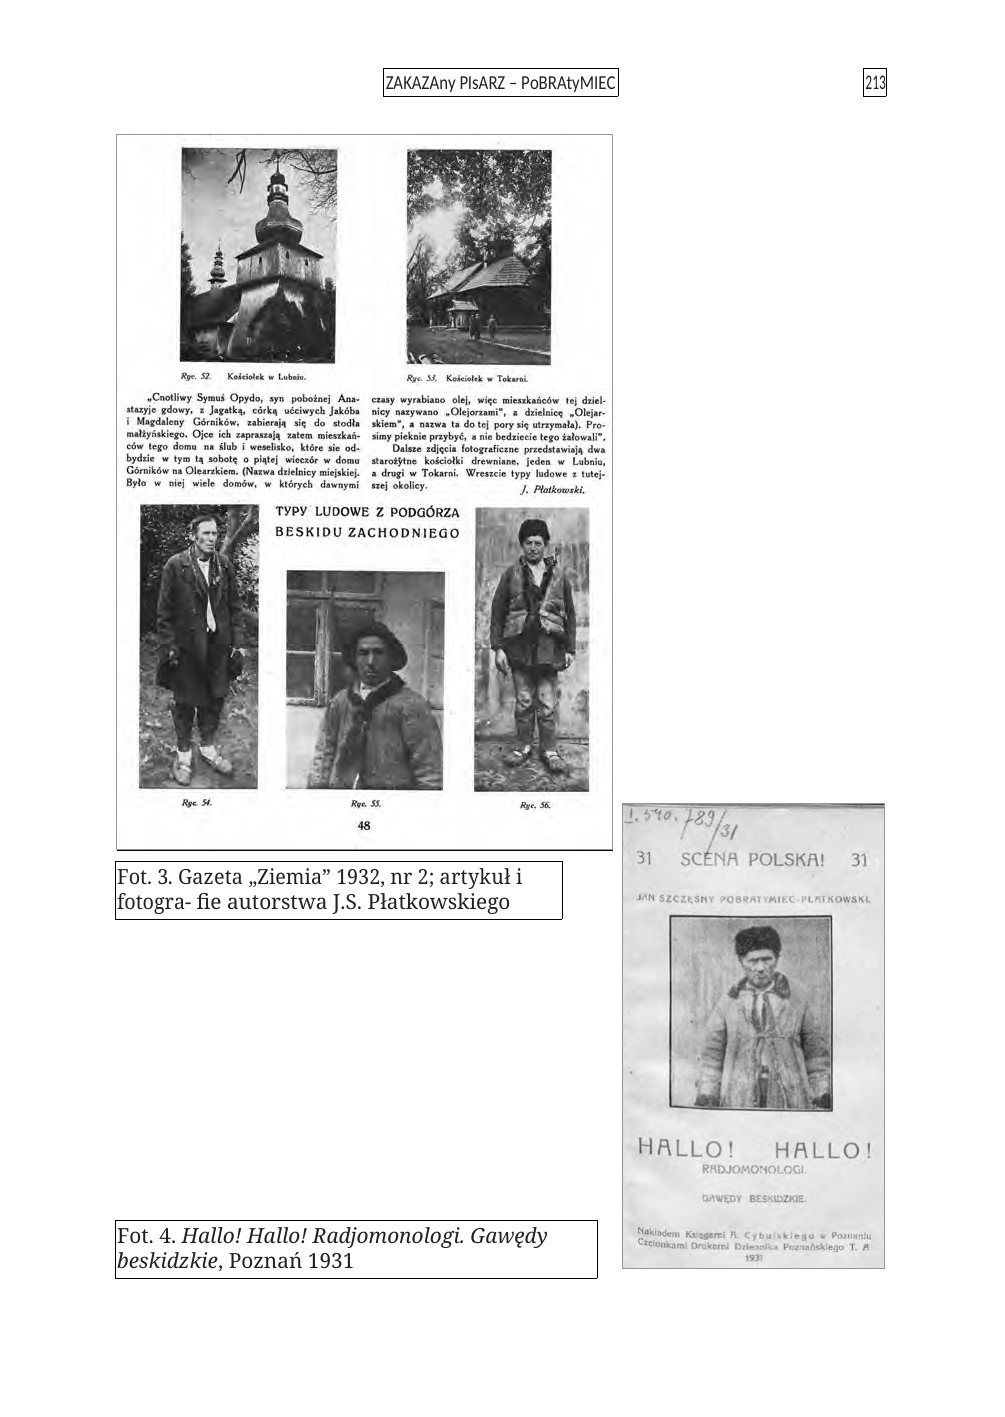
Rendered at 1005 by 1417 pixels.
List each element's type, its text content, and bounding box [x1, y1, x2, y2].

text Fot. 4. Hallo! Hallo! Radjomonologi. Gawędy beskidzkie, Poznań 1931 [117, 1223, 596, 1275]
picture [117, 135, 612, 849]
picture [623, 804, 884, 1268]
text ZAKAZAny PIsARZ – PoBRAtyMIEC [386, 70, 618, 94]
text 213 [865, 69, 886, 95]
text Fot. 3. Gazeta „Ziemia” 1932, nr 2; artykuł i fotogra- fie autorstwa J.S. Płatkowskiego [117, 864, 560, 916]
